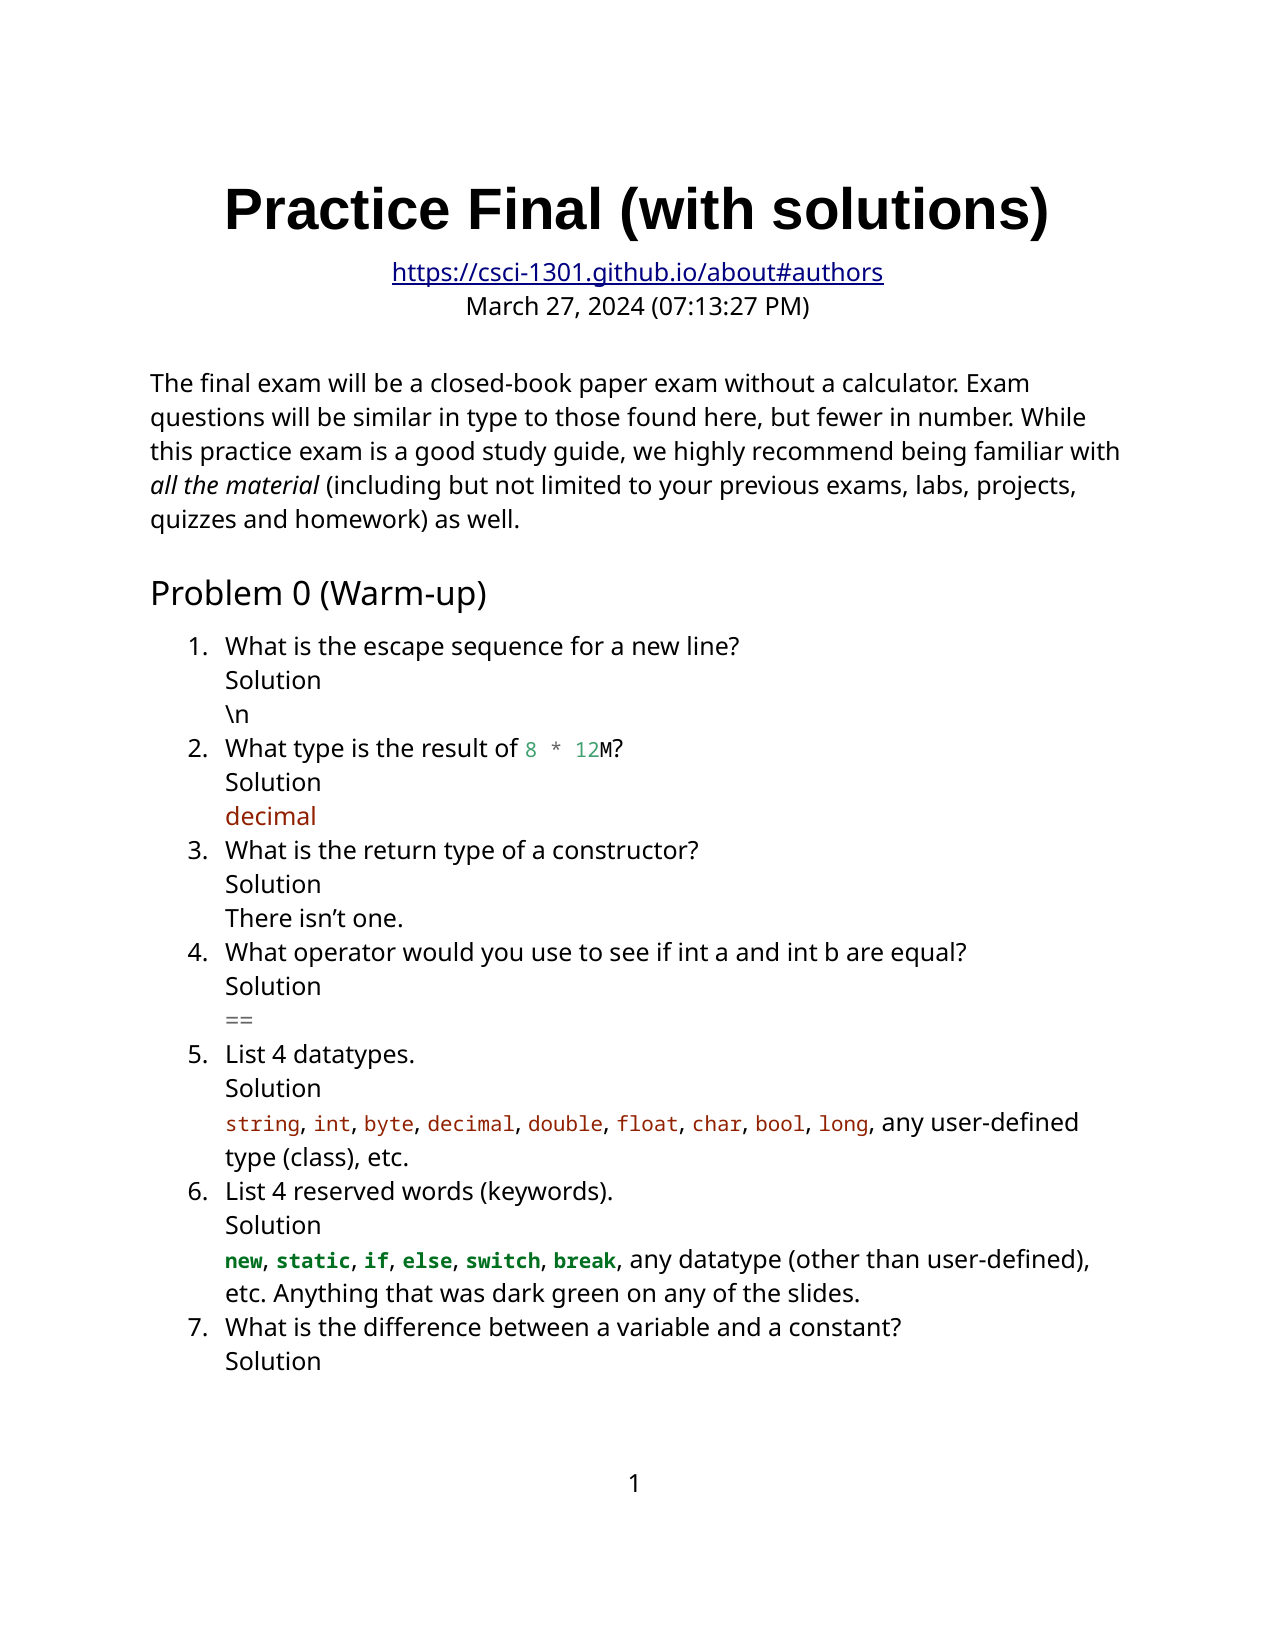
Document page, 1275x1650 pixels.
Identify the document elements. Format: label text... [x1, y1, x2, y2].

title Practice Final (with solutions) [150, 175, 1125, 242]
list Solution [187, 764, 1125, 798]
list \n [187, 696, 1125, 730]
list Solution [187, 662, 1125, 696]
list Solution [187, 1343, 1125, 1378]
text The final exam will be a closed-book paper exam without a calculator. Exam questions will be similar in type to those found here, but fewer in number. While this practice exam is a good study guide, we highly recommend being familiar with all the material (including but not limited to your previous exams, labs, projects, quizzes and homework) as well. [150, 366, 1125, 536]
list What operator would you use to see if int a and int b are equal? [187, 935, 1125, 969]
list What is the difference between a variable and a constant? [187, 1309, 1125, 1343]
list new, static, if, else, switch, break, any datatype (other than user-defined), etc. Anything that was dark green on any of the slides. [187, 1241, 1125, 1309]
list What type is the result of 8 * 12M? [187, 730, 1125, 764]
list decimal [187, 798, 1125, 833]
list == [187, 1003, 1125, 1037]
list There isn’t one. [187, 901, 1125, 935]
list What is the return type of a constructor? [187, 833, 1125, 867]
list List 4 datatypes. [187, 1037, 1125, 1071]
list Solution [187, 969, 1125, 1003]
list Solution [187, 1071, 1125, 1105]
subtitle Problem 0 (Warm-up) [150, 570, 1125, 616]
list What is the escape sequence for a new line? [187, 628, 1125, 662]
list Solution [187, 867, 1125, 901]
list List 4 reserved words (keywords). [187, 1173, 1125, 1207]
list Solution [187, 1207, 1125, 1241]
text https://csci-1301.github.io/about#authors [150, 254, 1125, 289]
text March 27, 2024 (07:13:27 PM) [150, 289, 1125, 323]
list string, int, byte, decimal, double, float, char, bool, long, any user-defined type (class), etc. [187, 1105, 1125, 1173]
